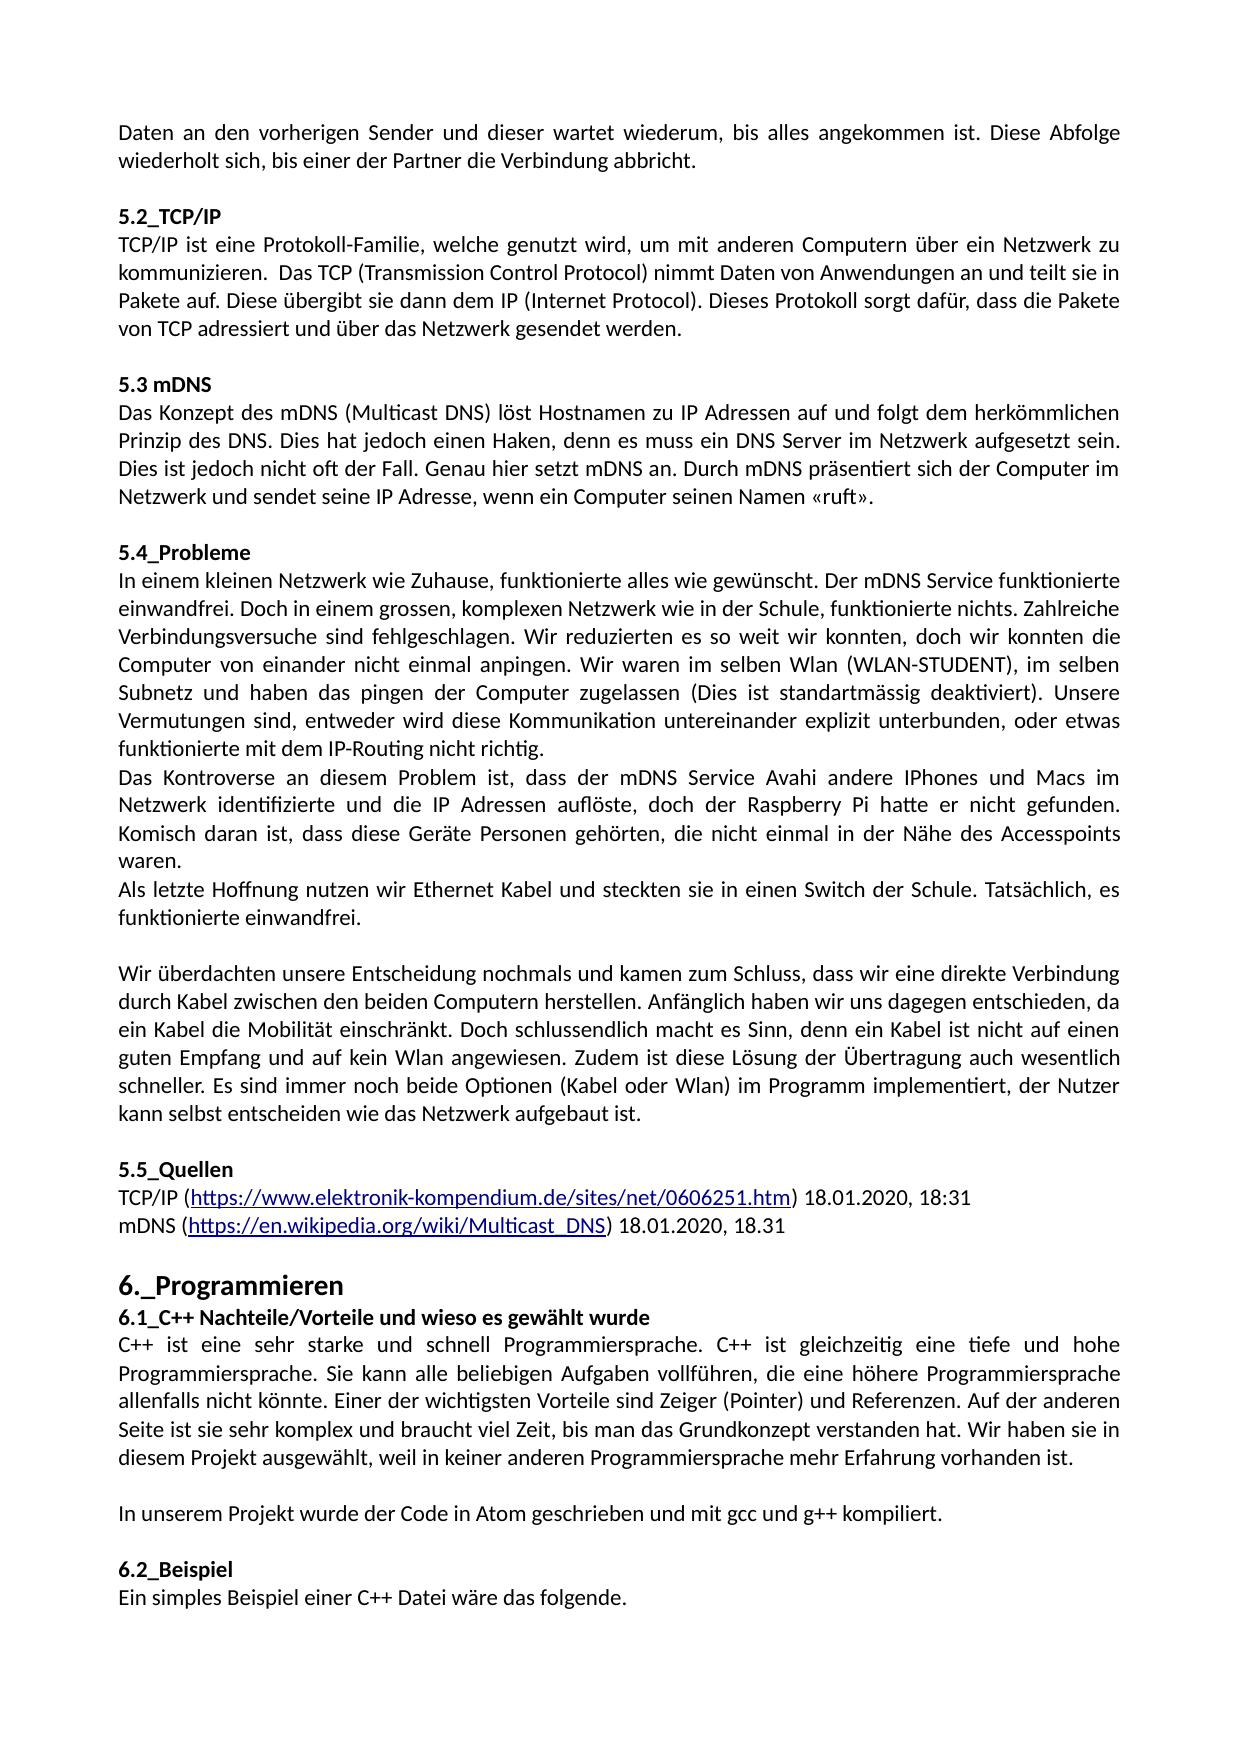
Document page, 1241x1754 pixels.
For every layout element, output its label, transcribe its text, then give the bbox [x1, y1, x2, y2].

text C++ ist eine sehr starke und schnell Programmiersprache. C++ ist gleichzeitig eine tiefe und hohe Programmiersprache. Sie kann alle beliebigen Aufgaben vollführen, die eine höhere Programmiersprache allenfalls nicht könnte. Einer der wichtigsten Vorteile sind Zeiger (Pointer) und Referenzen. Auf der anderen Seite ist sie sehr komplex und braucht viel Zeit, bis man das Grundkonzept verstanden hat. Wir haben sie in diesem Projekt ausgewählt, weil in keiner anderen Programmiersprache mehr Erfahrung vorhanden ist. [118, 1331, 1122, 1471]
text Das Kontroverse an diesem Problem ist, dass der mDNS Service Avahi andere IPhones und Macs im Netzwerk identifizierte und die IP Adressen auflöste, doch der Raspberry Pi hatte er nicht gefunden. Komisch daran ist, dass diese Geräte Personen gehörten, die nicht einmal in der Nähe des Accesspoints waren. [118, 763, 1122, 875]
text 6.1_C++ Nachteile/Vorteile und wieso es gewählt wurde [118, 1303, 1122, 1331]
text Wir überdachten unsere Entscheidung nochmals und kamen zum Schluss, dass wir eine direkte Verbindung durch Kabel zwischen den beiden Computern herstellen. Anfänglich haben wir uns dagegen entschieden, da ein Kabel die Mobilität einschränkt. Doch schlussendlich macht es Sinn, denn ein Kabel ist nicht auf einen guten Empfang und auf kein Wlan angewiesen. Zudem ist diese Lösung der Übertragung auch wesentlich schneller. Es sind immer noch beide Optionen (Kabel oder Wlan) im Programm implementiert, der Nutzer kann selbst entscheiden wie das Netzwerk aufgebaut ist. [118, 959, 1122, 1127]
text 5.4_Probleme [118, 538, 1122, 566]
text 5.3 mDNS [118, 370, 1122, 398]
text Ein simples Beispiel einer C++ Datei wäre das folgende. [118, 1583, 1122, 1611]
text Als letzte Hoffnung nutzen wir Ethernet Kabel und steckten sie in einen Switch der Schule. Tatsächlich, es funktionierte einwandfrei. [118, 875, 1122, 931]
text 6._Programmieren [118, 1267, 1122, 1303]
text TCP/IP ist eine Protokoll-Familie, welche genutzt wird, um mit anderen Computern über ein Netzwerk zu kommunizieren. Das TCP (Transmission Control Protocol) nimmt Daten von Anwendungen an und teilt sie in Pakete auf. Diese übergibt sie dann dem IP (Internet Protocol). Dieses Protokoll sorgt dafür, dass die Pakete von TCP adressiert und über das Netzwerk gesendet werden. [118, 230, 1122, 342]
text 5.2_TCP/IP [118, 202, 1122, 230]
text mDNS (https://en.wikipedia.org/wiki/Multicast_DNS) 18.01.2020, 18.31 [118, 1211, 1122, 1239]
text 5.5_Quellen [118, 1155, 1122, 1183]
text In einem kleinen Netzwerk wie Zuhause, funktionierte alles wie gewünscht. Der mDNS Service funktionierte einwandfrei. Doch in einem grossen, komplexen Netzwerk wie in der Schule, funktionierte nichts. Zahlreiche Verbindungsversuche sind fehlgeschlagen. Wir reduzierten es so weit wir konnten, doch wir konnten die Computer von einander nicht einmal anpingen. Wir waren im selben Wlan (WLAN-STUDENT), im selben Subnetz und haben das pingen der Computer zugelassen (Dies ist standartmässig deaktiviert). Unsere Vermutungen sind, entweder wird diese Kommunikation untereinander explizit unterbunden, oder etwas funktionierte mit dem IP-Routing nicht richtig. [118, 566, 1122, 763]
text Daten an den vorherigen Sender und dieser wartet wiederum, bis alles angekommen ist. Diese Abfolge wiederholt sich, bis einer der Partner die Verbindung abbricht. [118, 118, 1122, 174]
text In unserem Projekt wurde der Code in Atom geschrieben und mit gcc und g++ kompiliert. [118, 1499, 1122, 1527]
text TCP/IP (https://www.elektronik-kompendium.de/sites/net/0606251.htm) 18.01.2020, 18:31 [118, 1183, 1122, 1211]
text 6.2_Beispiel [118, 1555, 1122, 1583]
text Das Konzept des mDNS (Multicast DNS) löst Hostnamen zu IP Adressen auf und folgt dem herkömmlichen Prinzip des DNS. Dies hat jedoch einen Haken, denn es muss ein DNS Server im Netzwerk aufgesetzt sein. Dies ist jedoch nicht oft der Fall. Genau hier setzt mDNS an. Durch mDNS präsentiert sich der Computer im Netzwerk und sendet seine IP Adresse, wenn ein Computer seinen Namen «ruft». [118, 398, 1122, 510]
